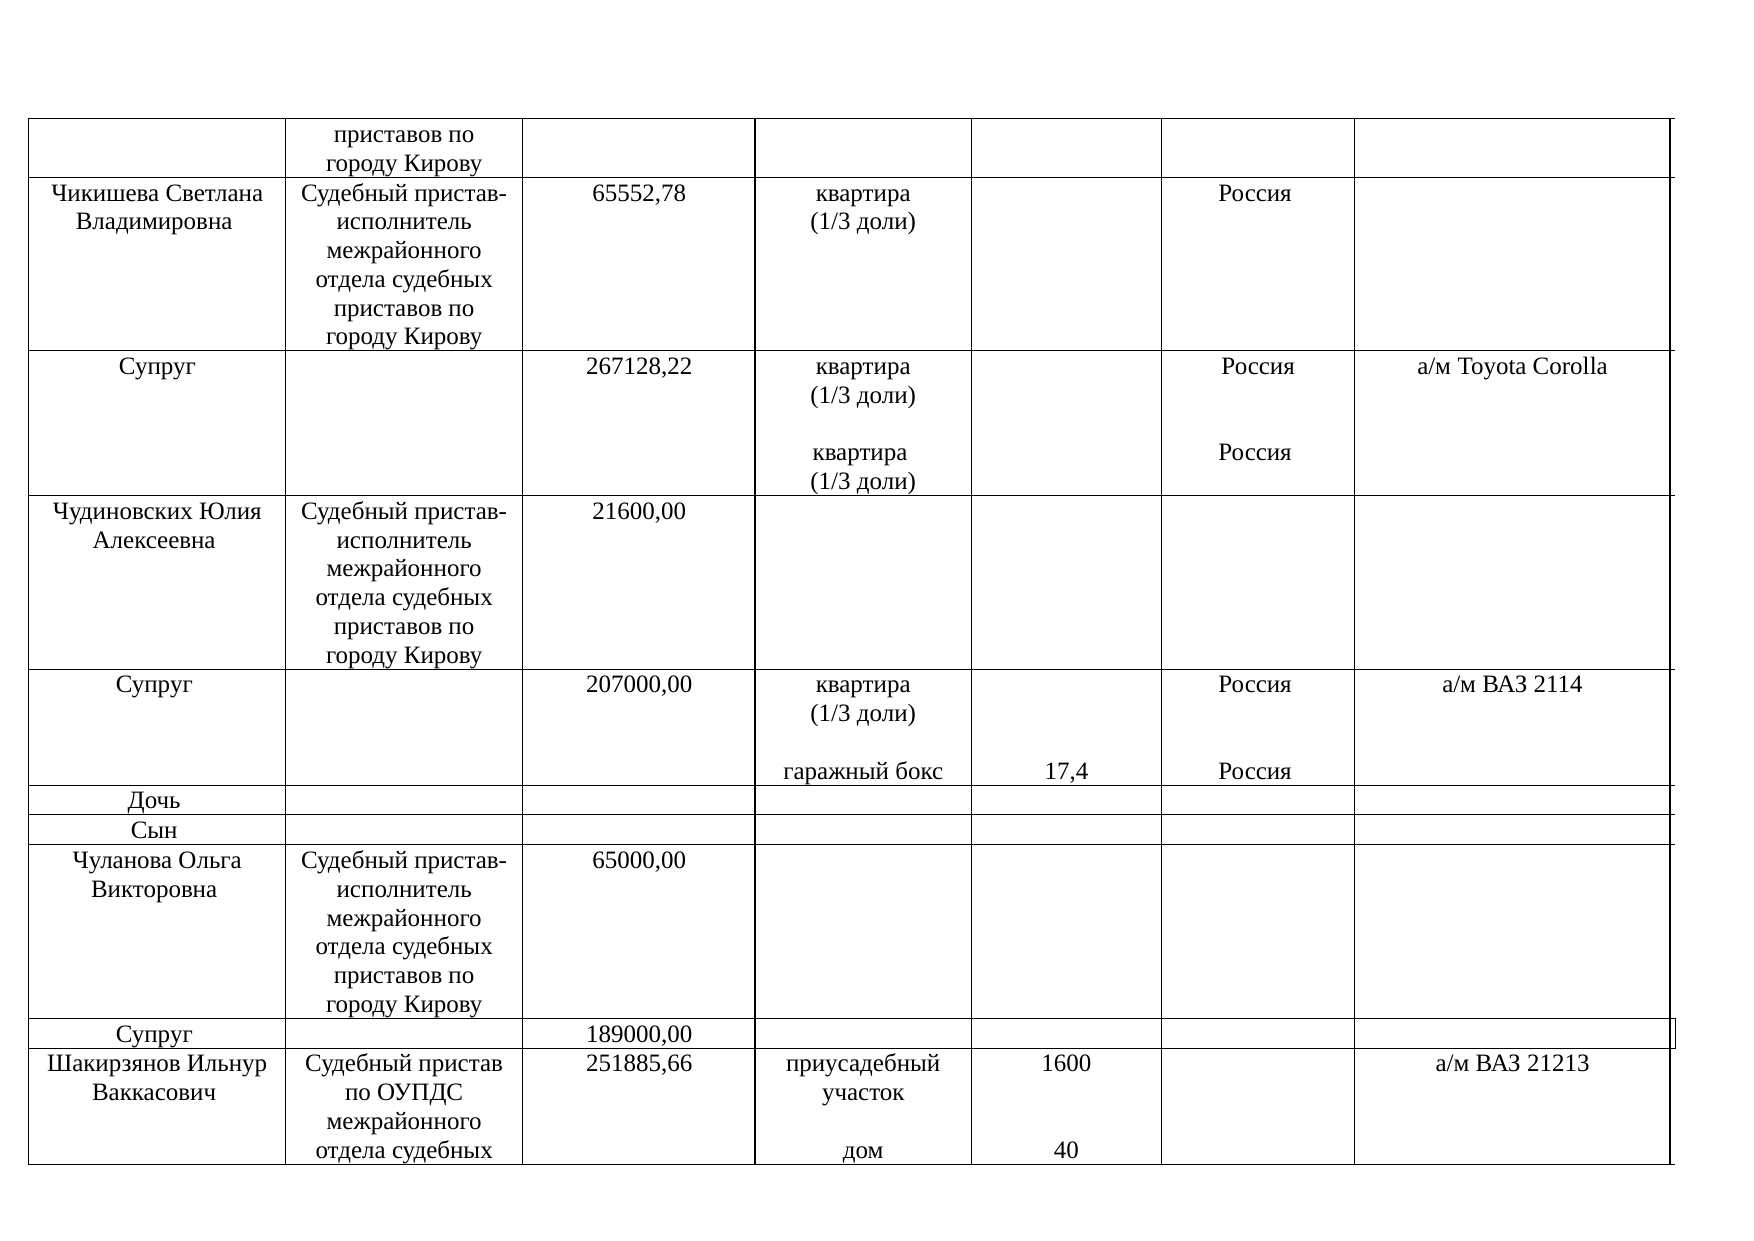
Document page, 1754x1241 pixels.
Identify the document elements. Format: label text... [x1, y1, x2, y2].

table_cell [1675, 844, 1680, 1018]
table_cell [756, 119, 971, 177]
table_cell [1355, 1019, 1669, 1047]
table_cell [286, 1019, 522, 1047]
table_cell Россия [1162, 178, 1354, 350]
table_cell [972, 786, 1161, 814]
table_cell [1355, 786, 1669, 814]
table_cell [1671, 786, 1675, 814]
table_cell Россия Россия [1162, 351, 1354, 495]
table_cell [972, 815, 1161, 844]
table_cell [1162, 845, 1354, 1018]
table_cell [1676, 1018, 1680, 1047]
table_cell Супруг [29, 351, 285, 495]
table_cell 267128,22 [523, 351, 754, 495]
table_cell квартира (1/3 доли) квартира (1/3 доли) [756, 351, 971, 495]
table_cell [1675, 814, 1680, 844]
table_cell [1355, 815, 1669, 844]
table_cell [1671, 1019, 1675, 1047]
table_cell [1680, 495, 1686, 668]
table_cell [1680, 814, 1686, 844]
table_cell [1671, 496, 1675, 668]
table_cell 189000,00 [523, 1019, 754, 1047]
table_cell [286, 670, 522, 784]
table_cell [1162, 1049, 1354, 1163]
table_cell [1680, 1018, 1686, 1047]
table_cell Судебный пристав по ОУПДС межрайонного отдела судебных [286, 1049, 522, 1163]
table_cell Россия Россия [1162, 670, 1354, 784]
table_cell [1162, 1019, 1354, 1047]
table_cell [523, 815, 754, 844]
table_cell 17,4 [972, 670, 1161, 784]
table_cell Судебный пристав-исполнитель межрайонного отдела судебных приставов по городу Кирову [286, 496, 522, 668]
table_cell [1355, 178, 1669, 350]
table_cell [1671, 178, 1675, 350]
table_cell [1671, 815, 1675, 844]
table_cell 21600,00 [523, 496, 754, 668]
table_cell Сын [29, 815, 285, 844]
table_cell [972, 351, 1161, 495]
table_cell [1162, 496, 1354, 668]
table_cell Чудиновских Юлия Алексеевна [29, 496, 285, 668]
table_cell [1675, 669, 1680, 784]
table_cell [1671, 845, 1675, 1018]
table_cell [1675, 1048, 1680, 1163]
table_cell [1671, 670, 1675, 784]
table_cell [972, 496, 1161, 668]
table_cell Судебный пристав-исполнитель межрайонного отдела судебных приставов по городу Кирову [286, 178, 522, 350]
table_cell [523, 786, 754, 814]
table_cell приставов по городу Кирову [286, 119, 522, 177]
table_cell Судебный пристав-исполнитель межрайонного отдела судебных приставов по городу Кирову [286, 845, 522, 1018]
table_cell [29, 119, 285, 177]
table_cell 65000,00 [523, 845, 754, 1018]
table_cell а/м Toyota Corolla [1355, 351, 1669, 495]
table_cell [756, 496, 971, 668]
table_cell [523, 119, 754, 177]
table_cell [1675, 495, 1680, 668]
table_cell [1680, 844, 1686, 1018]
table_cell [286, 786, 522, 814]
table_cell [756, 815, 971, 844]
table_cell [1355, 496, 1669, 668]
table_cell 65552,78 [523, 178, 754, 350]
table_cell [972, 845, 1161, 1018]
table_cell [1162, 815, 1354, 844]
table_cell [1675, 785, 1680, 814]
table_cell [286, 351, 522, 495]
table_cell [1355, 119, 1669, 177]
table_cell [1675, 118, 1680, 177]
table_cell [1671, 1049, 1675, 1163]
table_cell Супруг [29, 670, 285, 784]
table_cell 1600 40 [972, 1049, 1161, 1163]
table_cell Дочь [29, 786, 285, 814]
table_cell квартира (1/3 доли) [756, 178, 971, 350]
table_cell [756, 1019, 971, 1047]
table_cell Чикишева Светлана Владимировна [29, 178, 285, 350]
table_cell 207000,00 [523, 670, 754, 784]
table_cell [1675, 350, 1680, 495]
table_cell 251885,66 [523, 1049, 754, 1163]
table_cell [1680, 118, 1686, 177]
table_cell а/м ВАЗ 21213 [1355, 1049, 1669, 1163]
table_cell [1680, 350, 1686, 495]
table_cell [1162, 119, 1354, 177]
table_cell [1355, 845, 1669, 1018]
table_cell Супруг [29, 1019, 285, 1047]
table_cell [1680, 1048, 1686, 1163]
table_cell [1680, 177, 1686, 350]
table_cell Чуланова Ольга Викторовна [29, 845, 285, 1018]
table_cell [1680, 669, 1686, 784]
table_cell [756, 845, 971, 1018]
table_cell [972, 178, 1161, 350]
table_cell [1680, 785, 1686, 814]
table_cell а/м ВАЗ 2114 [1355, 670, 1669, 784]
table_cell [756, 786, 971, 814]
table_cell [1671, 351, 1675, 495]
table_cell [972, 1019, 1161, 1047]
table_cell [1675, 177, 1680, 350]
table_cell квартира (1/3 доли) гаражный бокс [756, 670, 971, 784]
table_cell [286, 815, 522, 844]
table_cell [1162, 786, 1354, 814]
table_cell [972, 119, 1161, 177]
table_cell [1671, 119, 1675, 177]
table_cell приусадебный участок дом [756, 1049, 971, 1163]
table_cell Шакирзянов Ильнур Ваккасович [29, 1049, 285, 1163]
